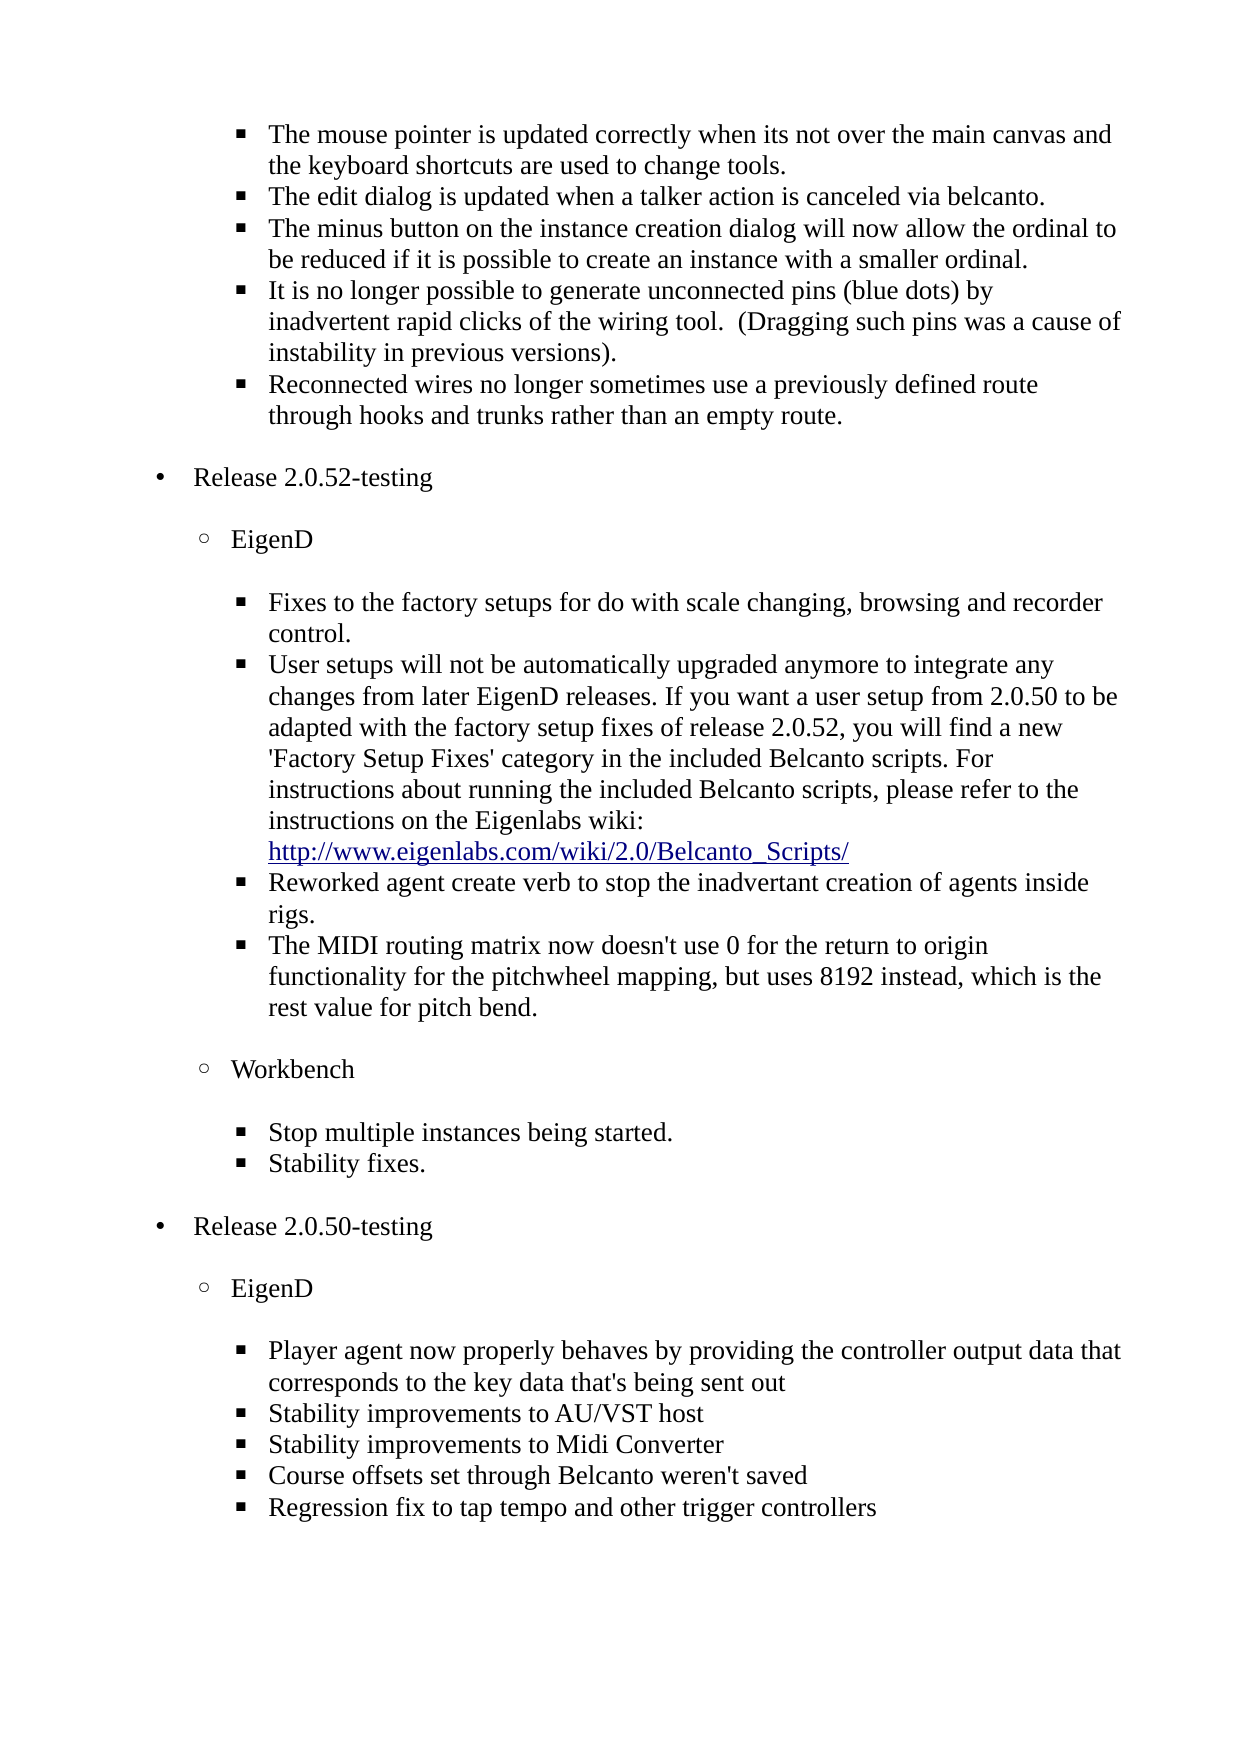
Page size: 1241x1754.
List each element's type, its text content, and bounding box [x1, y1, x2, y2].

list Reworked agent create verb to stop the inadvertant creation of agents inside rigs. [231, 867, 1122, 929]
list EigenD [193, 1272, 1122, 1303]
list The MIDI routing matrix now doesn't use 0 for the return to origin functionality for the pitchwheel mapping, but uses 8192 instead, which is the rest value for pitch bend. [231, 929, 1122, 1022]
list User setups will not be automatically upgraded anymore to integrate any changes from later EigenD releases. If you want a user setup from 2.0.50 to be adapted with the factory setup fixes of release 2.0.52, you will find a new 'Factory Setup Fixes' category in the included Belcanto scripts. For instructions about running the included Belcanto scripts, please refer to the instructions on the Eigenlabs wiki: http://www.eigenlabs.com/wiki/2.0/Belcanto_Scripts/ [231, 648, 1122, 867]
list Release 2.0.50-testing [156, 1210, 1122, 1241]
list Regression fix to tap tempo and other trigger controllers [231, 1491, 1122, 1522]
list The edit dialog is updated when a talker action is canceled via belcanto. [231, 181, 1122, 212]
list Course offsets set through Belcanto weren't saved [231, 1459, 1122, 1491]
list Reconnected wires no longer sometimes use a previously defined route through hooks and trunks rather than an empty route. [231, 368, 1122, 430]
list Stability improvements to Midi Converter [231, 1428, 1122, 1459]
list EigenD [193, 524, 1122, 555]
list Player agent now properly behaves by providing the controller output data that corresponds to the key data that's being sent out [231, 1334, 1122, 1397]
list The mouse pointer is updated correctly when its not over the main canvas and the keyboard shortcuts are used to change tools. [231, 118, 1122, 181]
list It is no longer possible to generate unconnected pins (blue dots) by inadvertent rapid clicks of the wiring tool. (Dragging such pins was a cause of instability in previous versions). [231, 274, 1122, 368]
list Fixes to the factory setups for do with scale changing, browsing and recorder control. [231, 586, 1122, 648]
list Stop multiple instances being started. [231, 1116, 1122, 1147]
list Release 2.0.52-testing [156, 461, 1122, 492]
list The minus button on the instance creation dialog will now allow the ordinal to be reduced if it is possible to create an instance with a smaller ordinal. [231, 212, 1122, 274]
list Stability improvements to AU/VST host [231, 1397, 1122, 1428]
list Stability fixes. [231, 1147, 1122, 1178]
list Workbench [193, 1054, 1122, 1085]
